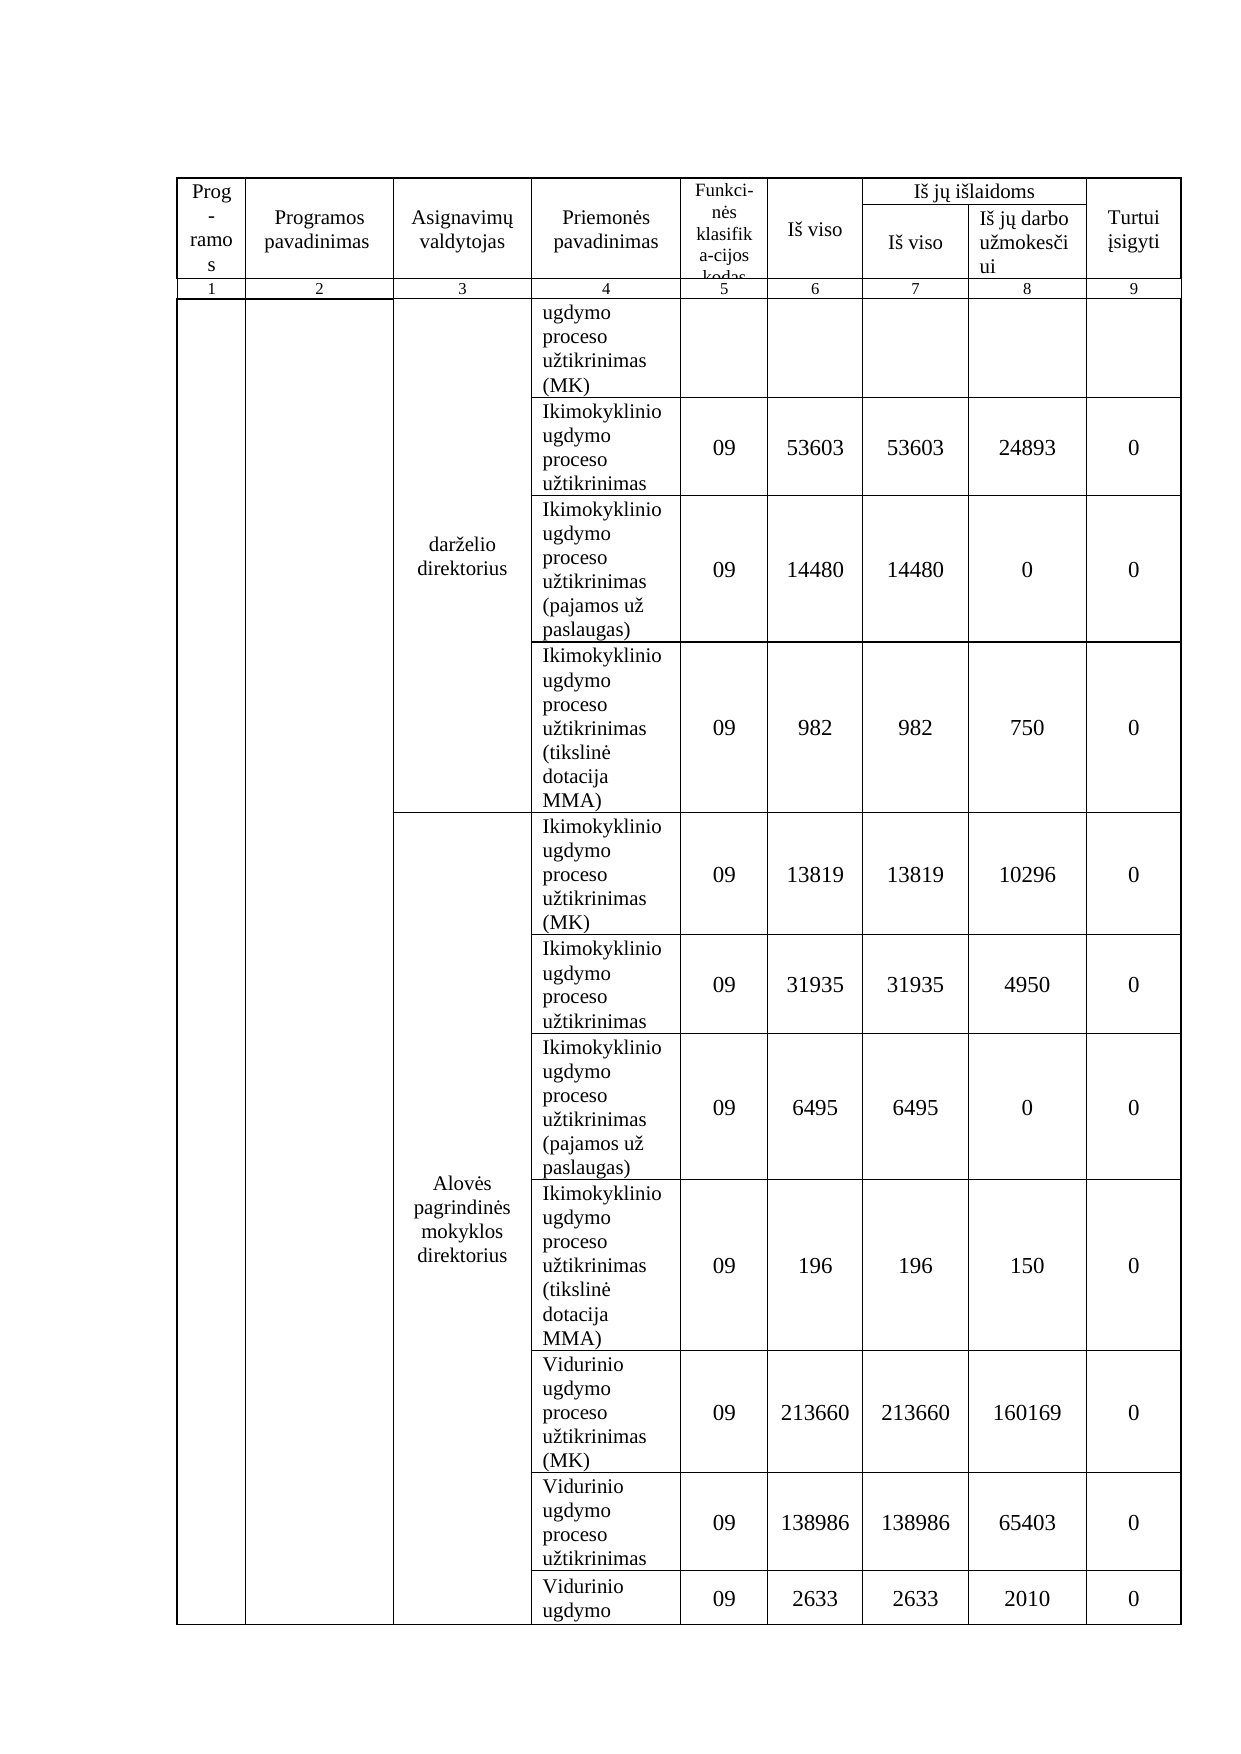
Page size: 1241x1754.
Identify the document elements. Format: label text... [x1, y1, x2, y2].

table_cell 09 [681, 1034, 767, 1179]
table_cell Vidurinio ugdymo proceso užtikrinimas (MK) [532, 1351, 680, 1472]
table_cell 0 [1087, 1351, 1180, 1472]
table_cell 982 [863, 643, 968, 812]
table_cell 0 [969, 1034, 1086, 1179]
table_header Iš jų išlaidoms [863, 179, 1086, 204]
table_cell 6 [768, 279, 862, 298]
table_cell [768, 299, 862, 397]
table_cell Ikimokyklinio ugdymo proceso užtikrinimas [532, 398, 680, 495]
table_header Funkci-nės klasifika-cijos kodas [681, 179, 767, 278]
table_cell 09 [681, 935, 767, 1033]
table_cell 0 [969, 496, 1086, 641]
table_cell 6495 [768, 1034, 862, 1179]
table_cell Ikimokyklinio ugdymo proceso užtikrinimas (tikslinė dotacija MMA) [532, 1180, 680, 1349]
table_header Programos pavadinimas [246, 179, 393, 278]
table_cell 5 [681, 279, 767, 298]
table_header Iš viso [768, 179, 862, 278]
table_cell Vidurinio ugdymo proceso užtikrinimas [532, 1473, 680, 1570]
table_cell 6495 [863, 1034, 968, 1179]
table_cell 2010 [969, 1571, 1086, 1623]
table_cell 2633 [863, 1571, 968, 1623]
table_cell 9 [1087, 279, 1181, 298]
table_cell 31935 [768, 935, 862, 1033]
table_cell 4 [532, 279, 680, 298]
table_cell 1 [178, 279, 245, 298]
table_cell 138986 [768, 1473, 862, 1570]
table_cell 09 [681, 398, 767, 495]
table_cell [863, 299, 968, 397]
table_cell Ikimokyklinio ugdymo proceso užtikrinimas (tikslinė dotacija MMA) [532, 643, 680, 812]
table_cell darželio direktorius [394, 299, 531, 812]
table_cell [969, 299, 1086, 397]
table_cell [681, 299, 767, 397]
table_cell [178, 300, 245, 1623]
table_cell 160169 [969, 1351, 1086, 1472]
table_cell 0 [1087, 1180, 1180, 1349]
table_cell 213660 [863, 1351, 968, 1472]
table_cell 196 [863, 1180, 968, 1349]
table_cell Ikimokyklinio ugdymo proceso užtikrinimas (MK) [532, 813, 680, 934]
table_cell 196 [768, 1180, 862, 1349]
table_cell 0 [1087, 813, 1180, 934]
table_header Priemonės pavadinimas [532, 179, 680, 278]
table_header Turtui įsigyti [1087, 179, 1180, 278]
table_cell 09 [681, 1351, 767, 1472]
table_cell 13819 [768, 813, 862, 934]
table_cell 7 [863, 279, 968, 298]
table_cell 0 [1087, 1571, 1180, 1623]
table_cell 0 [1087, 1034, 1180, 1179]
table_cell Alovės pagrindinės mokyklos direktorius [394, 813, 531, 1623]
table_cell [1087, 299, 1180, 397]
table_cell 65403 [969, 1473, 1086, 1570]
table_cell ugdymo proceso užtikrinimas (MK) [532, 299, 680, 397]
table_cell Vidurinio ugdymo [532, 1571, 680, 1623]
table_cell Iš viso [863, 205, 968, 278]
table_cell 2 [246, 279, 393, 298]
table_cell 09 [681, 1180, 767, 1349]
table_cell 2633 [768, 1571, 862, 1623]
table_cell Ikimokyklinio ugdymo proceso užtikrinimas (pajamos už paslaugas) [532, 1034, 680, 1179]
table_cell 0 [1087, 398, 1180, 495]
table_cell 53603 [863, 398, 968, 495]
table_header Prog-ramos kodas [178, 179, 245, 278]
table_cell 09 [681, 1571, 767, 1623]
table_cell Ikimokyklinio ugdymo proceso užtikrinimas [532, 935, 680, 1033]
table_cell Ikimokyklinio ugdymo proceso užtikrinimas (pajamos už paslaugas) [532, 496, 680, 641]
table_cell 14480 [768, 496, 862, 641]
table_cell 0 [1087, 643, 1180, 812]
table_cell 982 [768, 643, 862, 812]
table_cell 3 [394, 279, 531, 298]
table_cell 13819 [863, 813, 968, 934]
table_cell 14480 [863, 496, 968, 641]
table_cell 750 [969, 643, 1086, 812]
table_cell 09 [681, 813, 767, 934]
table_cell 09 [681, 643, 767, 812]
table_cell 0 [1087, 496, 1180, 641]
table_cell 4950 [969, 935, 1086, 1033]
table_cell 8 [969, 279, 1086, 298]
table_cell 10296 [969, 813, 1086, 934]
table_cell 53603 [768, 398, 862, 495]
table_cell 213660 [768, 1351, 862, 1472]
table_cell 0 [1087, 1473, 1180, 1570]
table_cell 0 [1087, 935, 1180, 1033]
table_header Asignavimų valdytojas [394, 179, 531, 278]
table_cell 150 [969, 1180, 1086, 1349]
table_cell 09 [681, 496, 767, 641]
table_cell 138986 [863, 1473, 968, 1570]
table_cell Iš jų darbo užmokesčiui [969, 205, 1086, 278]
table_cell [246, 300, 393, 1623]
table_cell 09 [681, 1473, 767, 1570]
table_cell 31935 [863, 935, 968, 1033]
table_cell 24893 [969, 398, 1086, 495]
